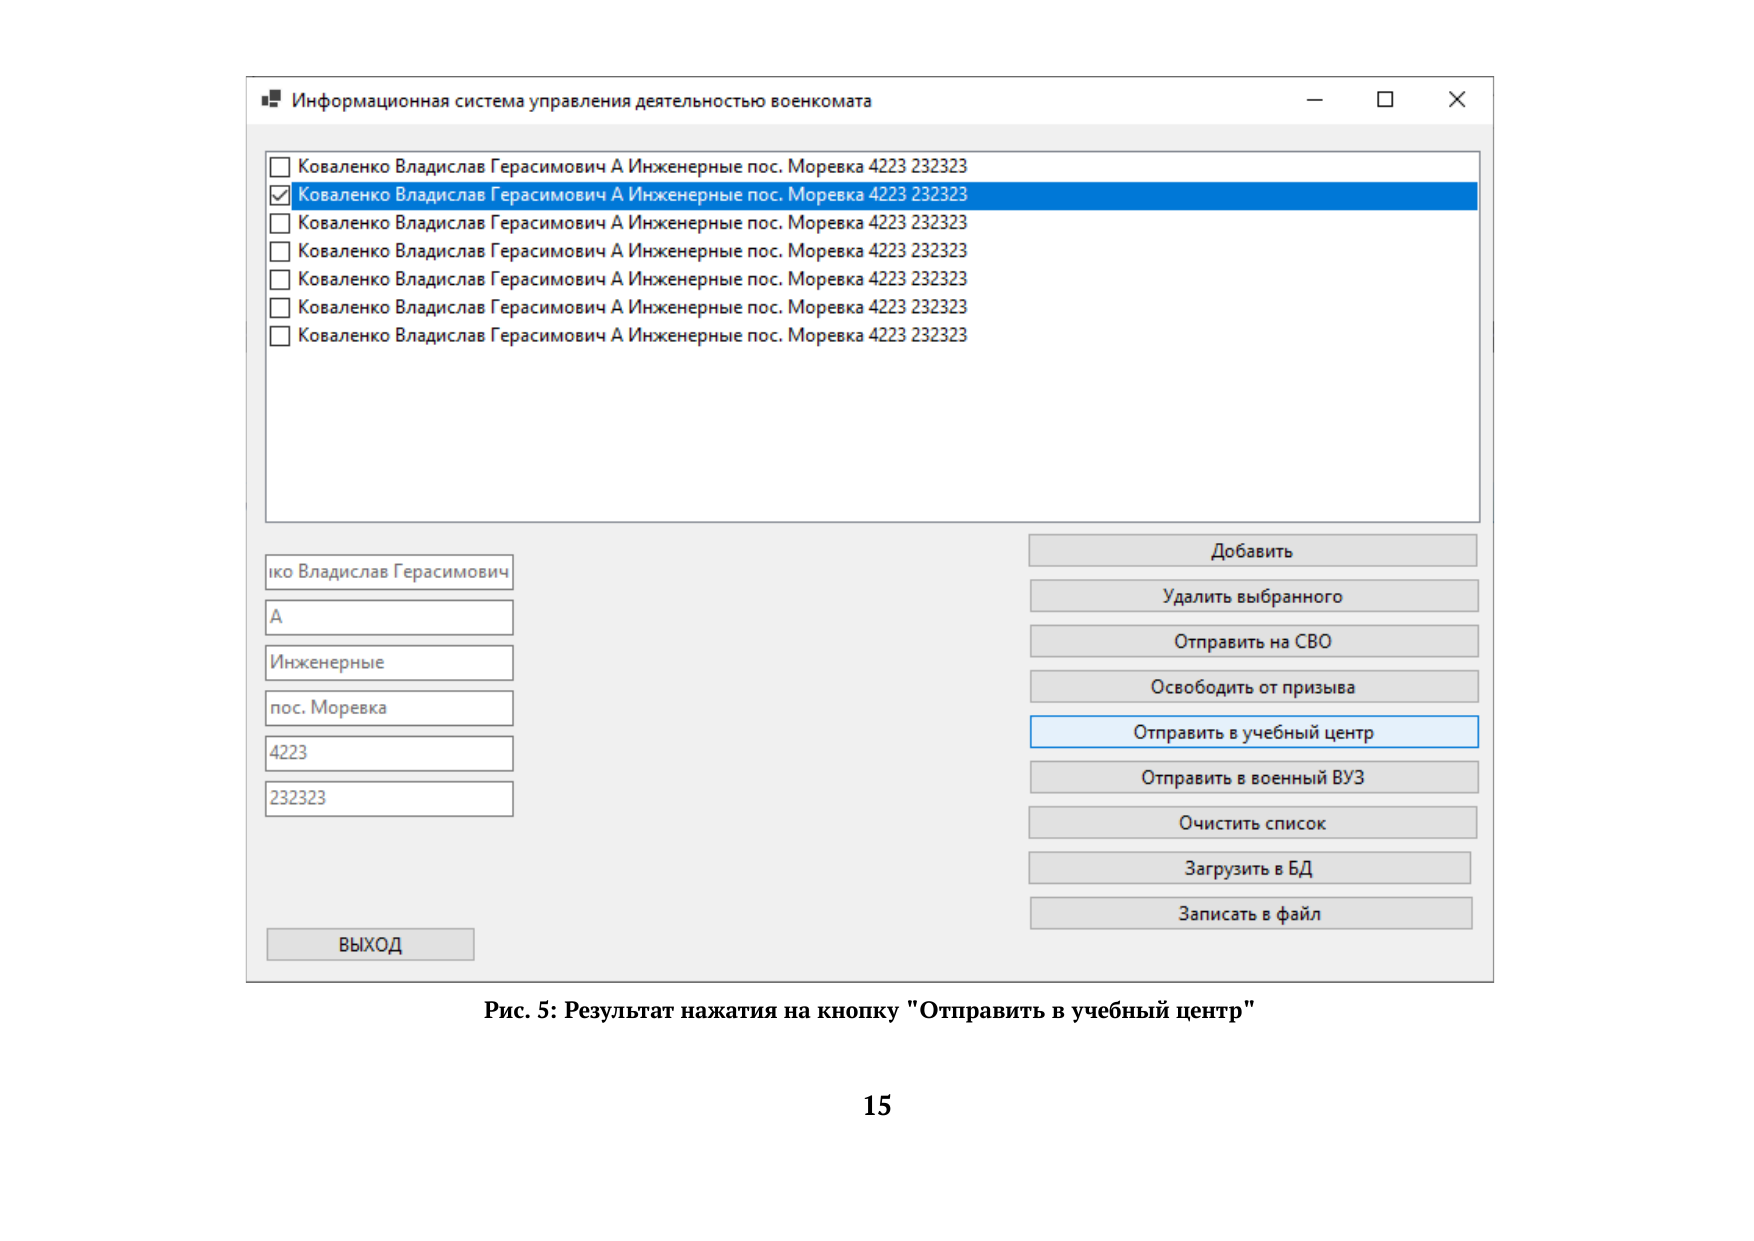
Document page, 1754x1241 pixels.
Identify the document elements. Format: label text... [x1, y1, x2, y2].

text Рис. 5: Результат нажатия на кнопку "Отправить в учебный центр" [246, 983, 1494, 1024]
picture [245, 76, 1495, 983]
